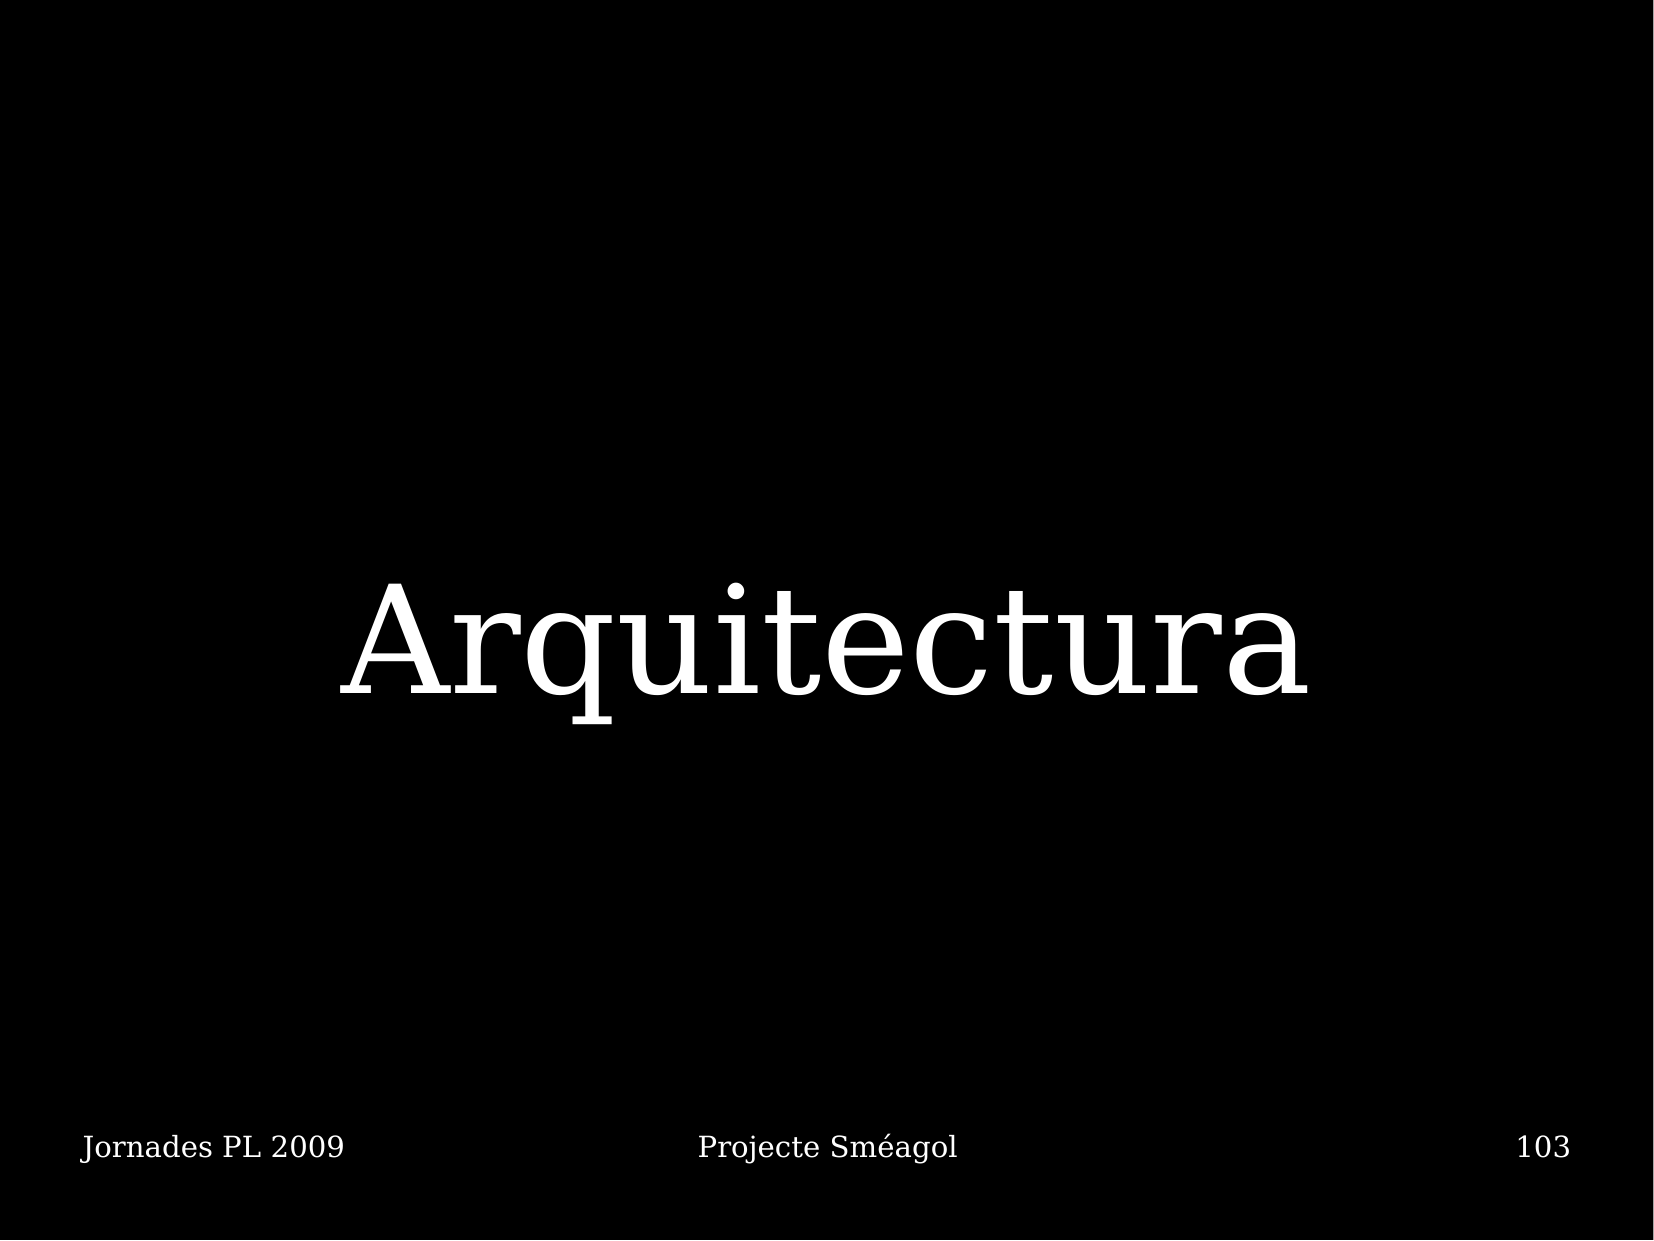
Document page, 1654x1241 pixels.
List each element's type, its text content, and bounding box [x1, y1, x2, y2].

title Arquitectura [82, 116, 1571, 1124]
